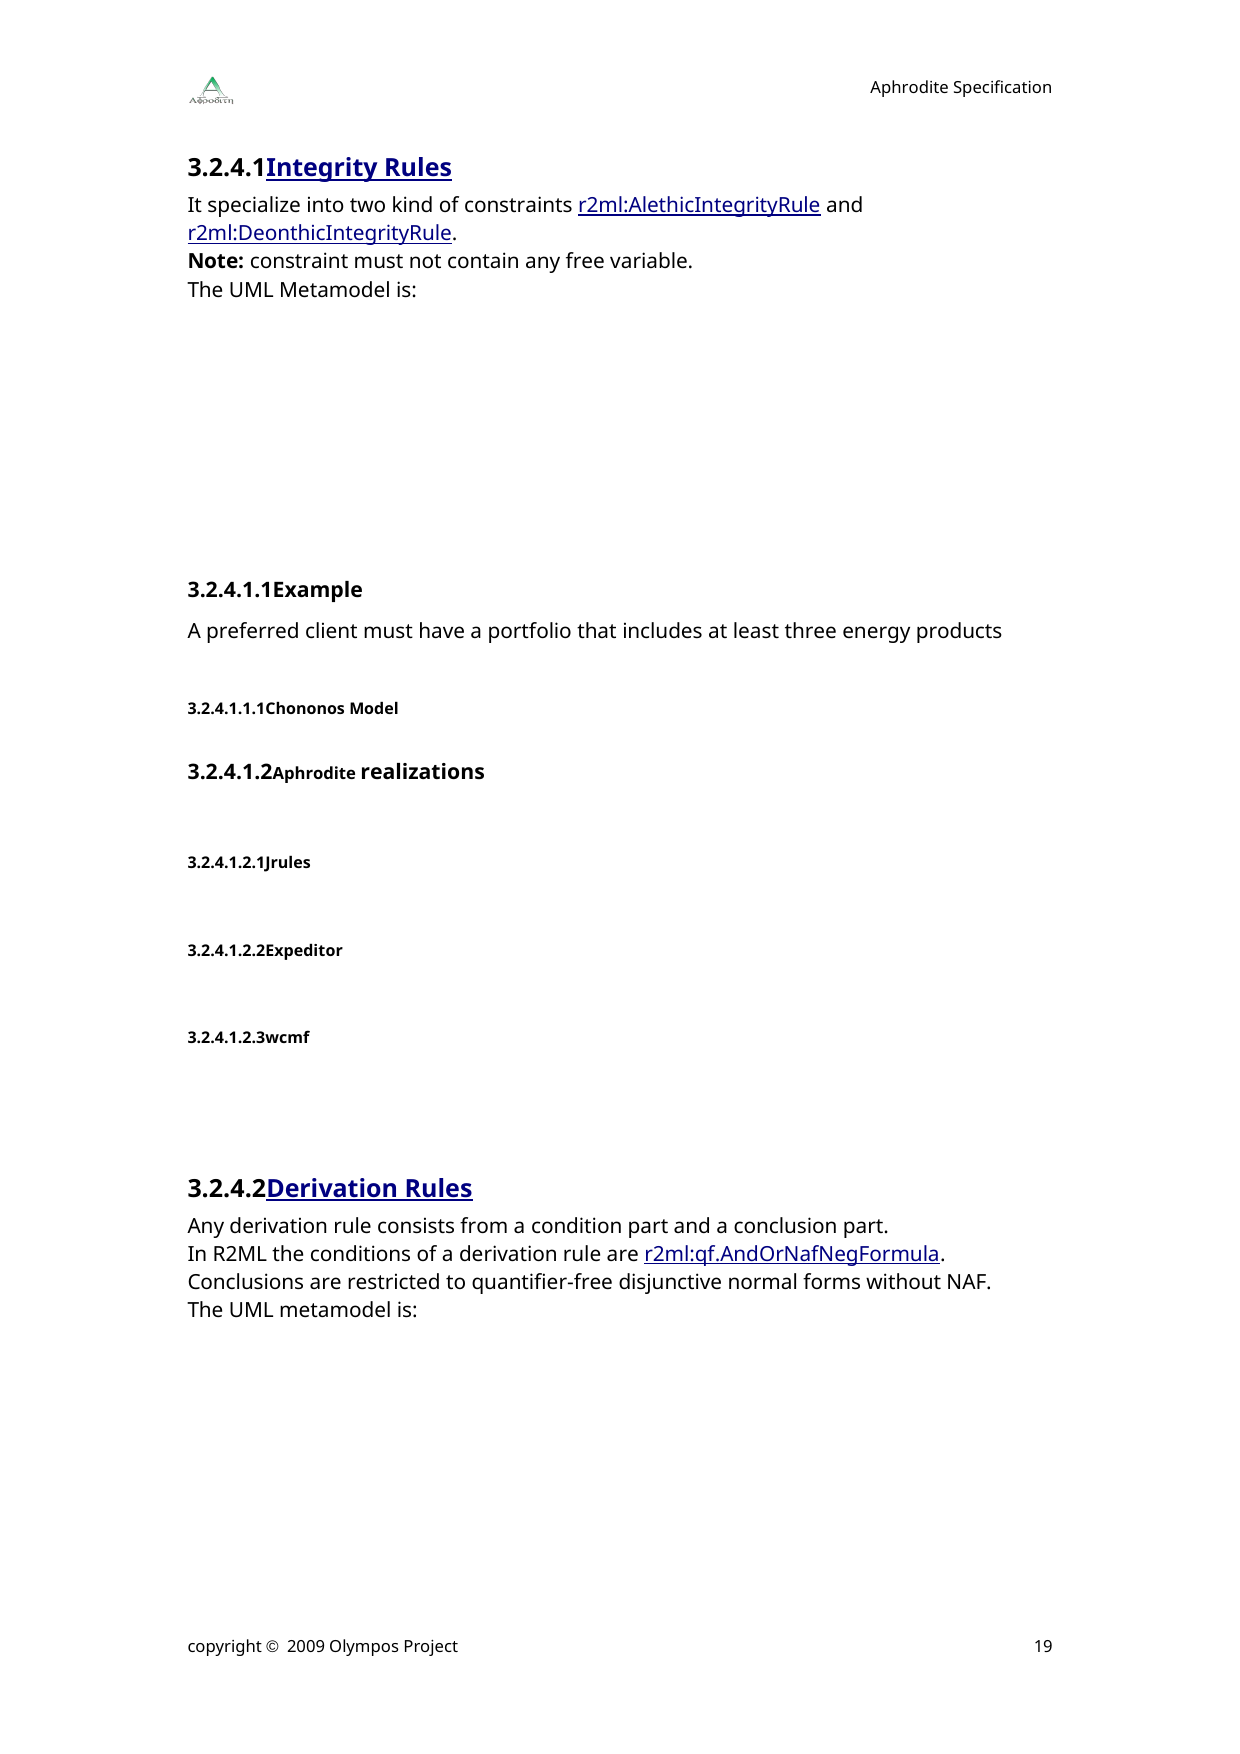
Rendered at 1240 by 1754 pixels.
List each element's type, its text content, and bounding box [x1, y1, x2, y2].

subtitle wcmf [187, 1027, 1052, 1048]
text The UML metamodel is: [187, 1295, 1052, 1324]
text In R2ML the conditions of a derivation rule are r2ml:qf.AndOrNafNegFormula. [187, 1239, 1052, 1267]
subtitle Jrules [187, 852, 1052, 873]
subtitle Chononos Model [187, 698, 1052, 719]
subtitle Integrity Rules [187, 150, 1052, 184]
text Any derivation rule consists from a condition part and a conclusion part. [187, 1211, 1052, 1239]
subtitle Example [187, 575, 1052, 604]
picture [188, 76, 235, 105]
list It specialize into two kind of constraints r2ml:AlethicIntegrityRule and r2ml:DeonthicIntegrityRule. [187, 190, 1052, 247]
list Note: constraint must not contain any free variable. [187, 247, 1052, 275]
text Conclusions are restricted to quantifier-free disjunctive normal forms without NAF. [187, 1267, 1052, 1295]
subtitle Expeditor [187, 939, 1052, 961]
text A preferred client must have a portfolio that includes at least three energy products [187, 616, 1052, 644]
list The UML Metamodel is: [187, 275, 1052, 303]
subtitle Aphrodite realizations [187, 757, 1052, 786]
subtitle Derivation Rules [187, 1171, 1052, 1204]
